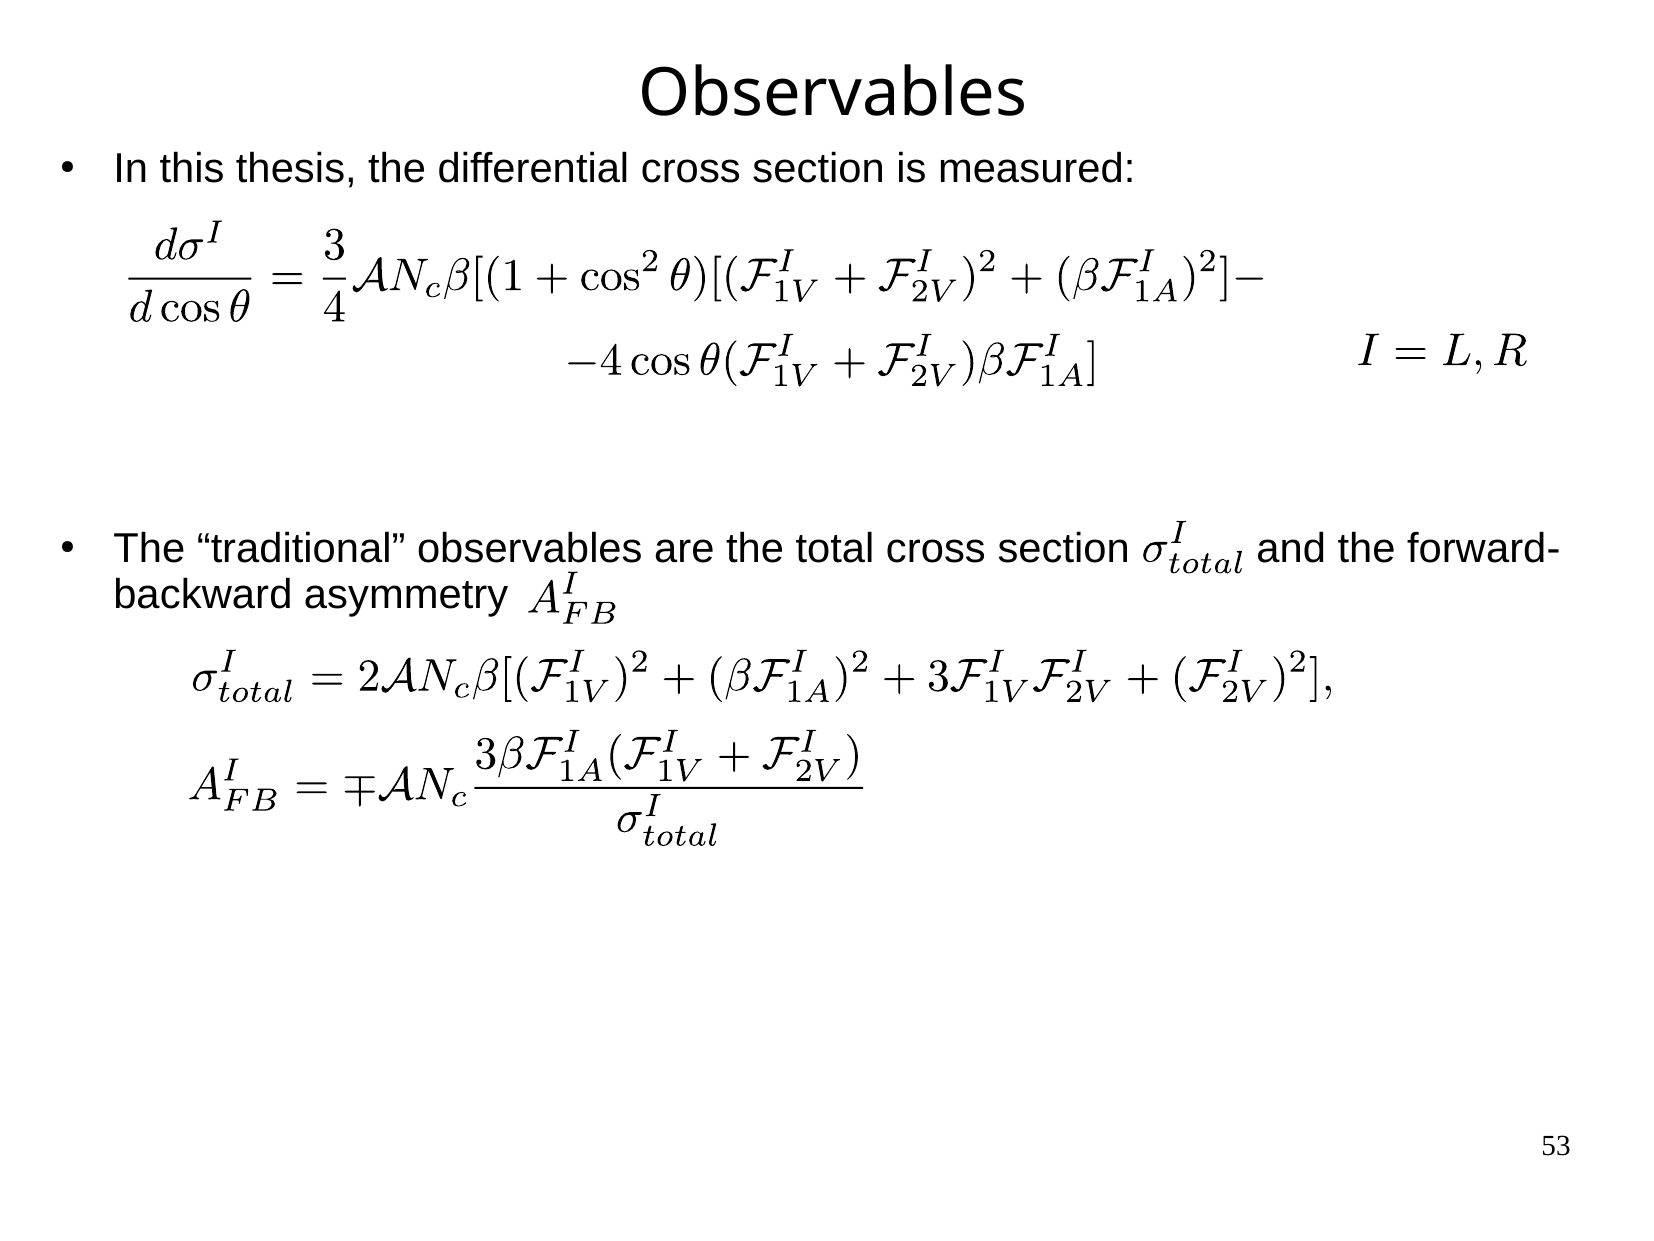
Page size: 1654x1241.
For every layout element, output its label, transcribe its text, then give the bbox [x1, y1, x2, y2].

title Observables [56, 16, 1610, 144]
text_box [564, 333, 1100, 387]
text_box [526, 571, 618, 624]
text_box [187, 729, 864, 846]
text_box [191, 649, 1335, 703]
list In this thesis, the differential cross section is measured: The “traditional” observables are the total cross section and the forward-backward asymmetry [42, 144, 1622, 1241]
text_box [1141, 520, 1245, 574]
text_box [128, 220, 1268, 322]
text_box [1356, 333, 1528, 374]
